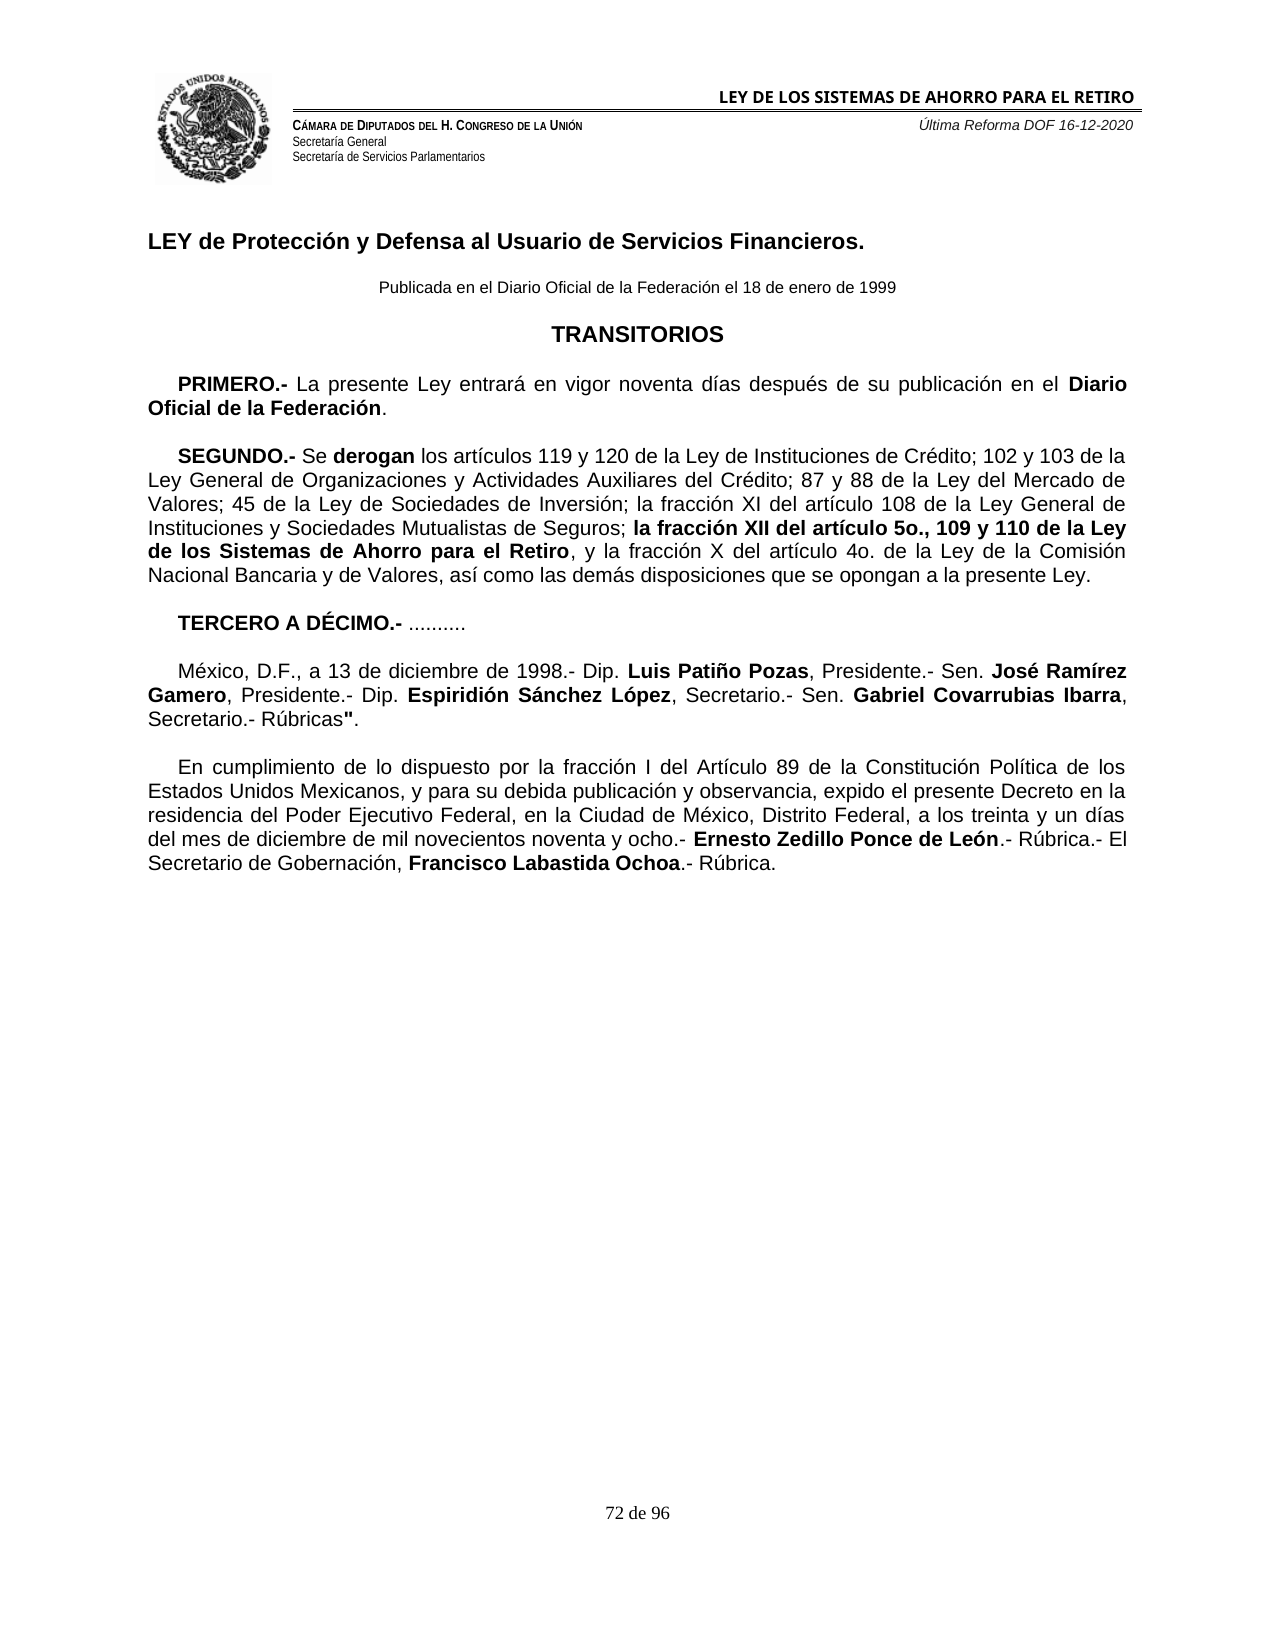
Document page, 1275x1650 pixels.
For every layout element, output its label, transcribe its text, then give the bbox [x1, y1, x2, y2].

text PRIMERO.- La presente Ley entrará en vigor noventa días después de su publicación en el Diario Oficial de la Federación. [148, 372, 1127, 419]
text SEGUNDO.- Se derogan los artículos 119 y 120 de la Ley de Instituciones de Crédito; 102 y 103 de la Ley General de Organizaciones y Actividades Auxiliares del Crédito; 87 y 88 de la Ley del Mercado de Valores; 45 de la Ley de Sociedades de Inversión; la fracción XI del artículo 108 de la Ley General de Instituciones y Sociedades Mutualistas de Seguros; la fracción XII del artículo 5o., 109 y 110 de la Ley de los Sistemas de Ahorro para el Retiro, y la fracción X del artículo 4o. de la Ley de la Comisión Nacional Bancaria y de Valores, así como las demás disposiciones que se opongan a la presente Ley. [148, 443, 1127, 587]
text TERCERO A DÉCIMO.- .......... [148, 611, 1127, 635]
text En cumplimiento de lo dispuesto por la fracción I del Artículo 89 de la Constitución Política de los Estados Unidos Mexicanos, y para su debida publicación y observancia, expido el presente Decreto en la residencia del Poder Ejecutivo Federal, en la Ciudad de México, Distrito Federal, a los treinta y un días del mes de diciembre de mil novecientos noventa y ocho.- Ernesto Zedillo Ponce de León.- Rúbrica.- El Secretario de Gobernación, Francisco Labastida Ochoa.- Rúbrica. [148, 755, 1127, 875]
text Publicada en el Diario Oficial de la Federación el 18 de enero de 1999 [148, 278, 1127, 297]
text LEY de Protección y Defensa al Usuario de Servicios Financieros. [148, 228, 1127, 254]
text TRANSITORIOS [148, 321, 1127, 348]
text México, D.F., a 13 de diciembre de 1998.- Dip. Luis Patiño Pozas, Presidente.- Sen. José Ramírez Gamero, Presidente.- Dip. Espiridión Sánchez López, Secretario.- Sen. Gabriel Covarrubias Ibarra, Secretario.- Rúbricas". [148, 659, 1127, 731]
